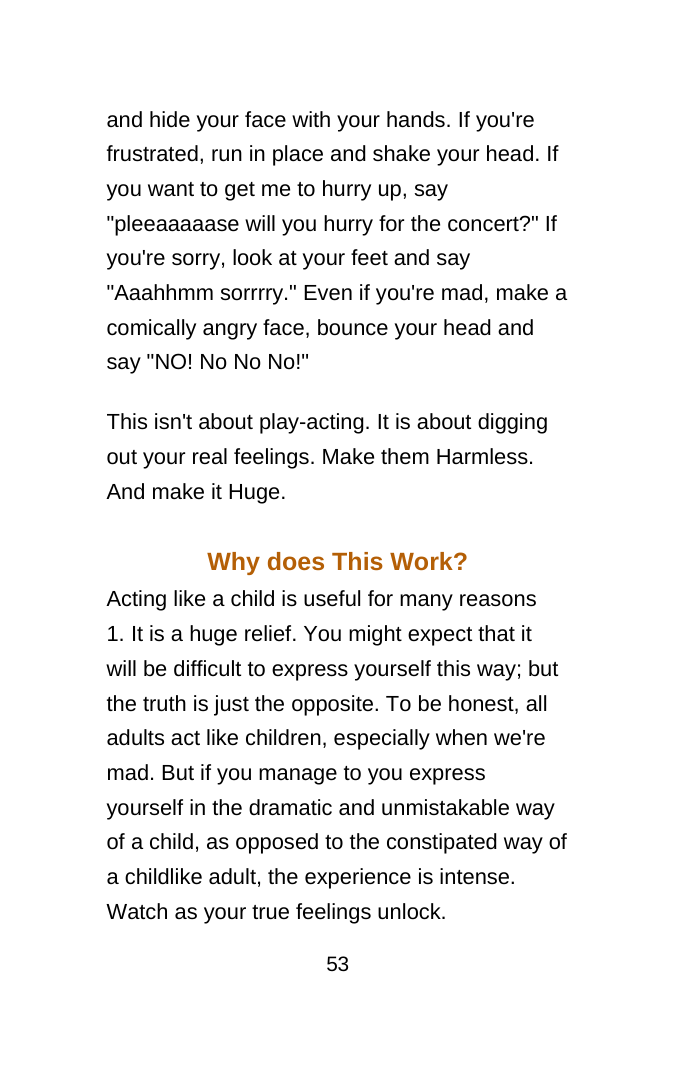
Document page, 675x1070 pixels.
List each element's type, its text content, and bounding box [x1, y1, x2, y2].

text This isn't about play-acting. It is about digging out your real feelings. Make them Harmless. And make it Huge. [106, 409, 568, 504]
text 1. It is a huge relief. You might expect that it will be difficult to express yourself this way; but the truth is just the opposite. To be honest, all adults act like children, especially when we're mad. But if you manage to you express yourself in the dramatic and unmistakable way of a child, as opposed to the constipated way of a childlike adult, the experience is intense. Watch as your true feelings unlock. [106, 621, 568, 924]
text Acting like a child is useful for many reasons [106, 586, 568, 612]
text and hide your face with your hands. If you're frustrated, run in place and shake your head. If you want to get me to hurry up, say "pleeaaaaase will you hurry for the concert?" If you're sorry, look at your feet and say "Aaahhmm sorrrry." Even if you're mad, make a comically angry face, bounce your head and say "NO! No No No!" [106, 106, 568, 374]
subtitle Why does This Work? [106, 547, 568, 576]
